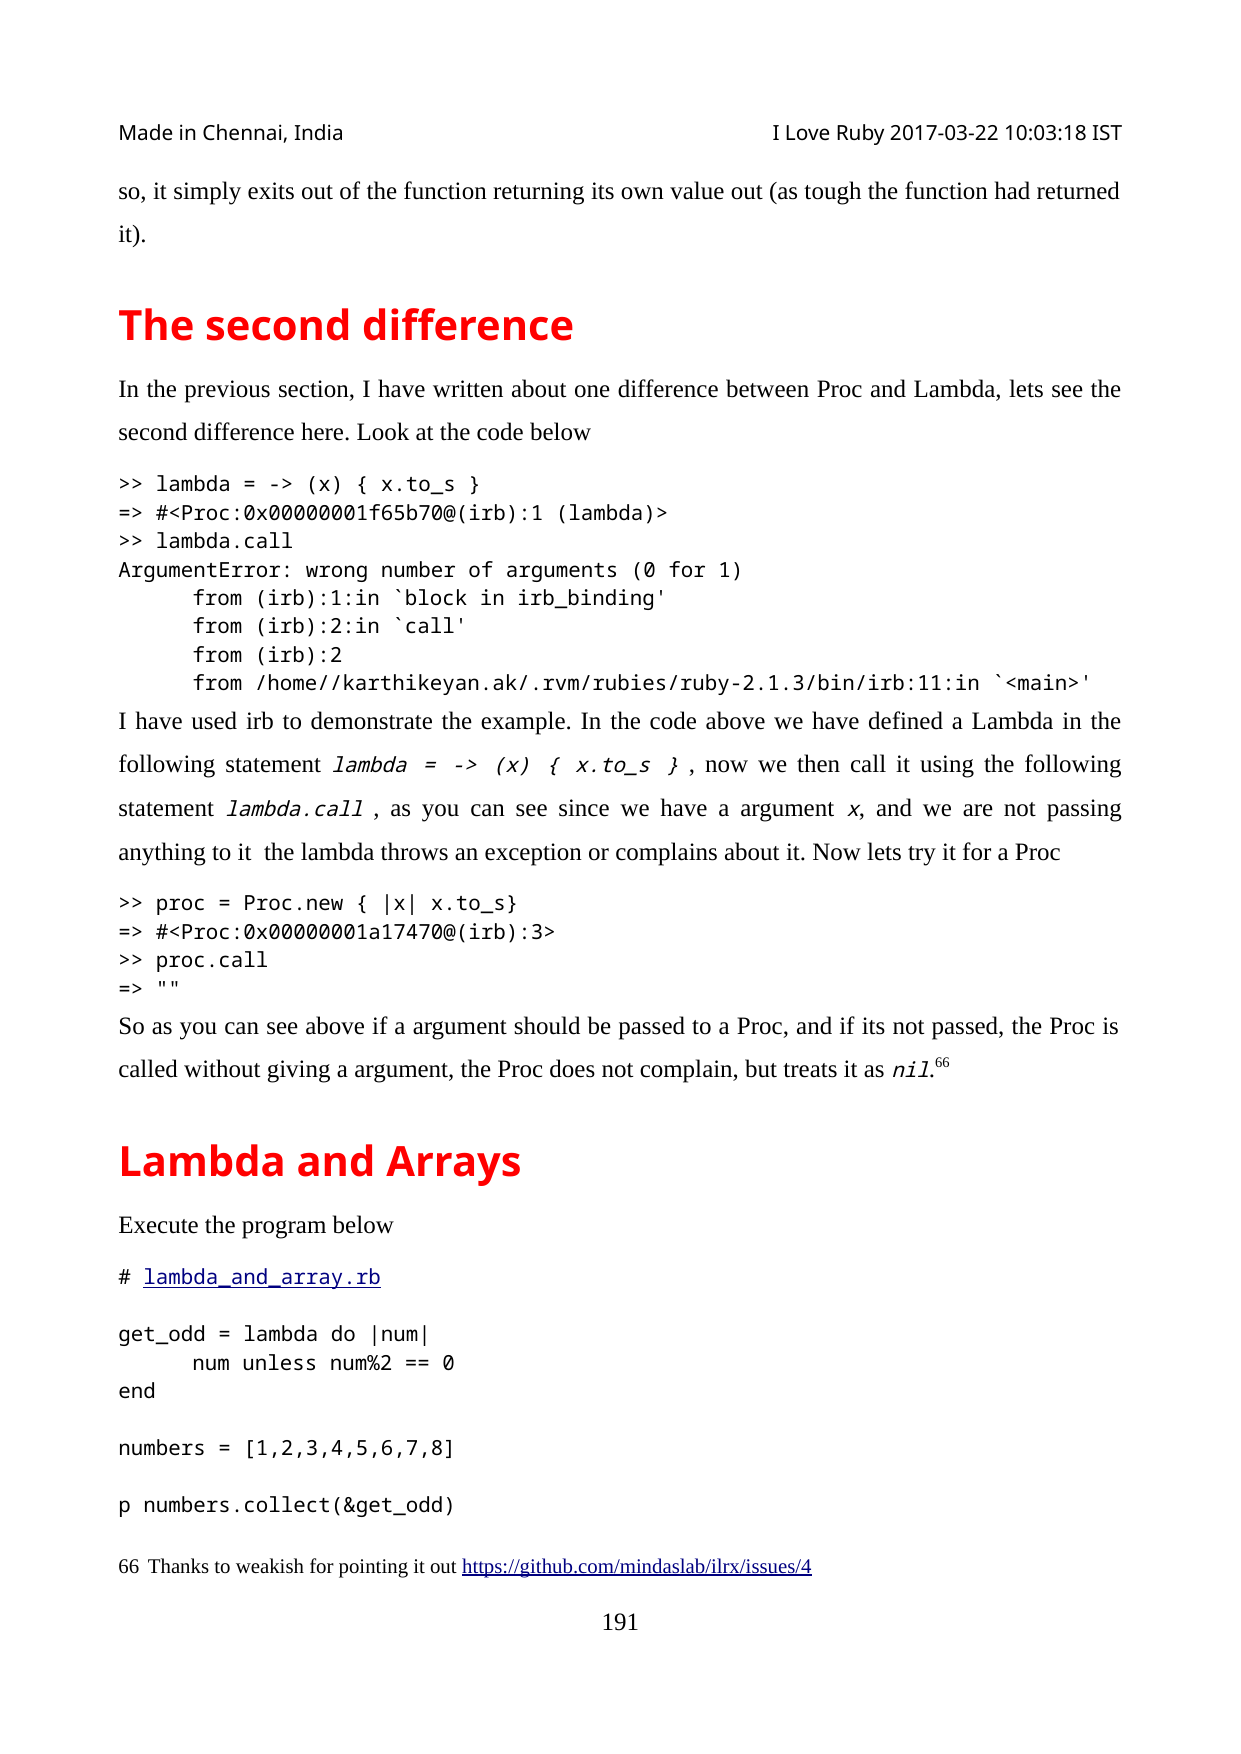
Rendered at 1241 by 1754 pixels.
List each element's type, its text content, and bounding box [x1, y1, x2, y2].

text >> lambda = -> (x) { x.to_s } [118, 469, 1122, 498]
text ArgumentError: wrong number of arguments (0 for 1) [118, 555, 1122, 583]
text numbers = [1,2,3,4,5,6,7,8] [118, 1433, 1122, 1461]
text from (irb):2:in `call' [118, 612, 1122, 640]
subtitle The second difference [118, 296, 1122, 353]
text >> lambda.call [118, 526, 1122, 555]
text from (irb):1:in `block in irb_binding' [118, 583, 1122, 612]
text from (irb):2 [118, 640, 1122, 668]
text Thanks to weakish for pointing it out https://github.com/mindaslab/ilrx/issues/4 [118, 1553, 1122, 1578]
text # lambda_and_array.rb [118, 1262, 1122, 1291]
text p numbers.collect(&get_odd) [118, 1490, 1122, 1518]
text Execute the program below [118, 1210, 1122, 1239]
text In the previous section, I have written about one difference between Proc and Lambda, lets see the second difference here. Look at the code below [118, 374, 1122, 446]
text from /home//karthikeyan.ak/.rvm/rubies/ruby-2.1.3/bin/irb:11:in `<main>' [118, 668, 1122, 697]
text I have used irb to demonstrate the example. In the code above we have defined a Lambda in the following statement lambda = -> (x) { x.to_s } , now we then call it using the following statement lambda.call , as you can see since we have a argument x, and we are not passing anything to it the lambda throws an exception or complains about it. Now lets try it for a Proc [118, 706, 1122, 865]
text So as you can see above if a argument should be passed to a Proc, and if its not passed, the Proc is called without giving a argument, the Proc does not complain, but treats it as nil. [118, 1011, 1122, 1084]
text so, it simply exits out of the function returning its own value out (as tough the function had returned it). [118, 176, 1122, 248]
text => #<Proc:0x00000001a17470@(irb):3> [118, 917, 1122, 945]
subtitle Lambda and Arrays [118, 1132, 1122, 1189]
text => #<Proc:0x00000001f65b70@(irb):1 (lambda)> [118, 498, 1122, 526]
text num unless num%2 == 0 [118, 1348, 1122, 1376]
text get_odd = lambda do |num| [118, 1319, 1122, 1348]
text >> proc = Proc.new { |x| x.to_s} [118, 888, 1122, 917]
text end [118, 1376, 1122, 1404]
text >> proc.call [118, 945, 1122, 974]
text => "" [118, 974, 1122, 1002]
